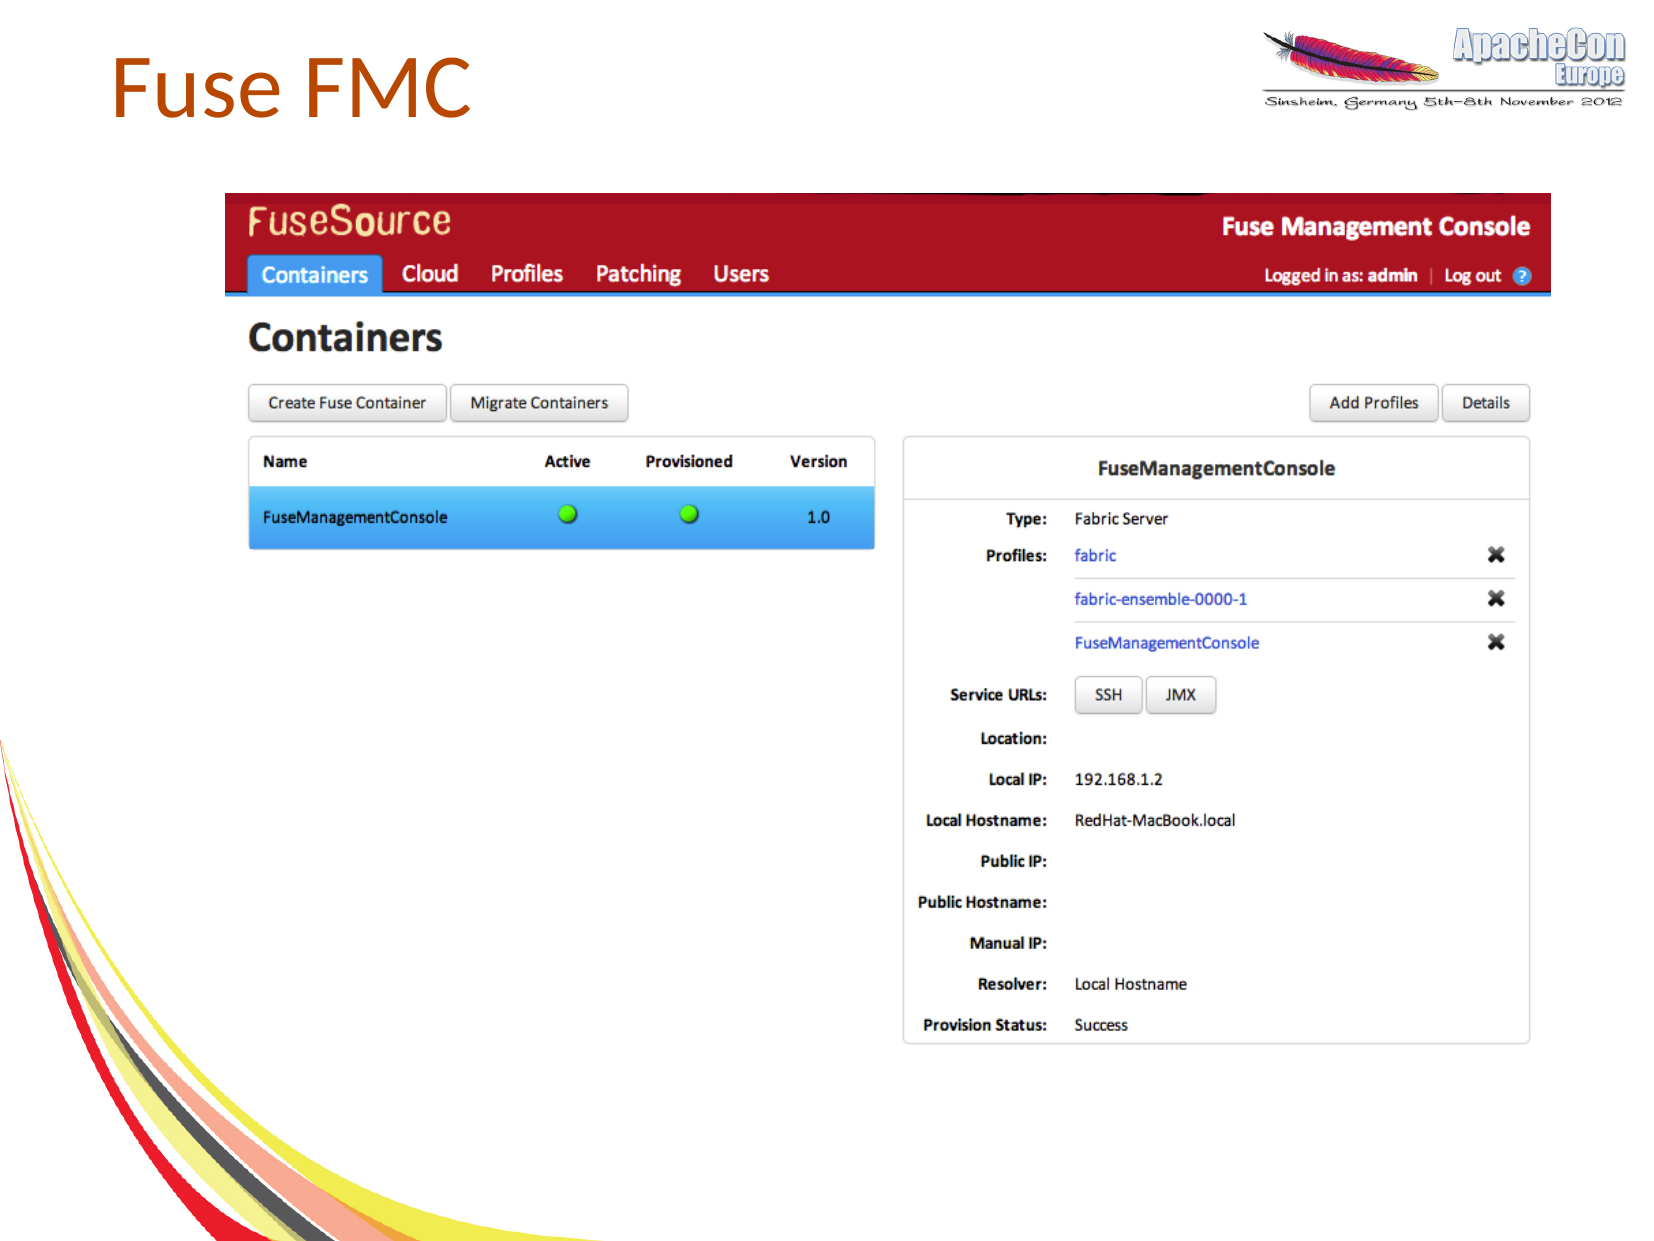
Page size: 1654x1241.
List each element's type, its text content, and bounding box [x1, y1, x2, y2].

title Fuse FMC [51, 38, 1411, 151]
picture [0, 0, 1654, 1241]
